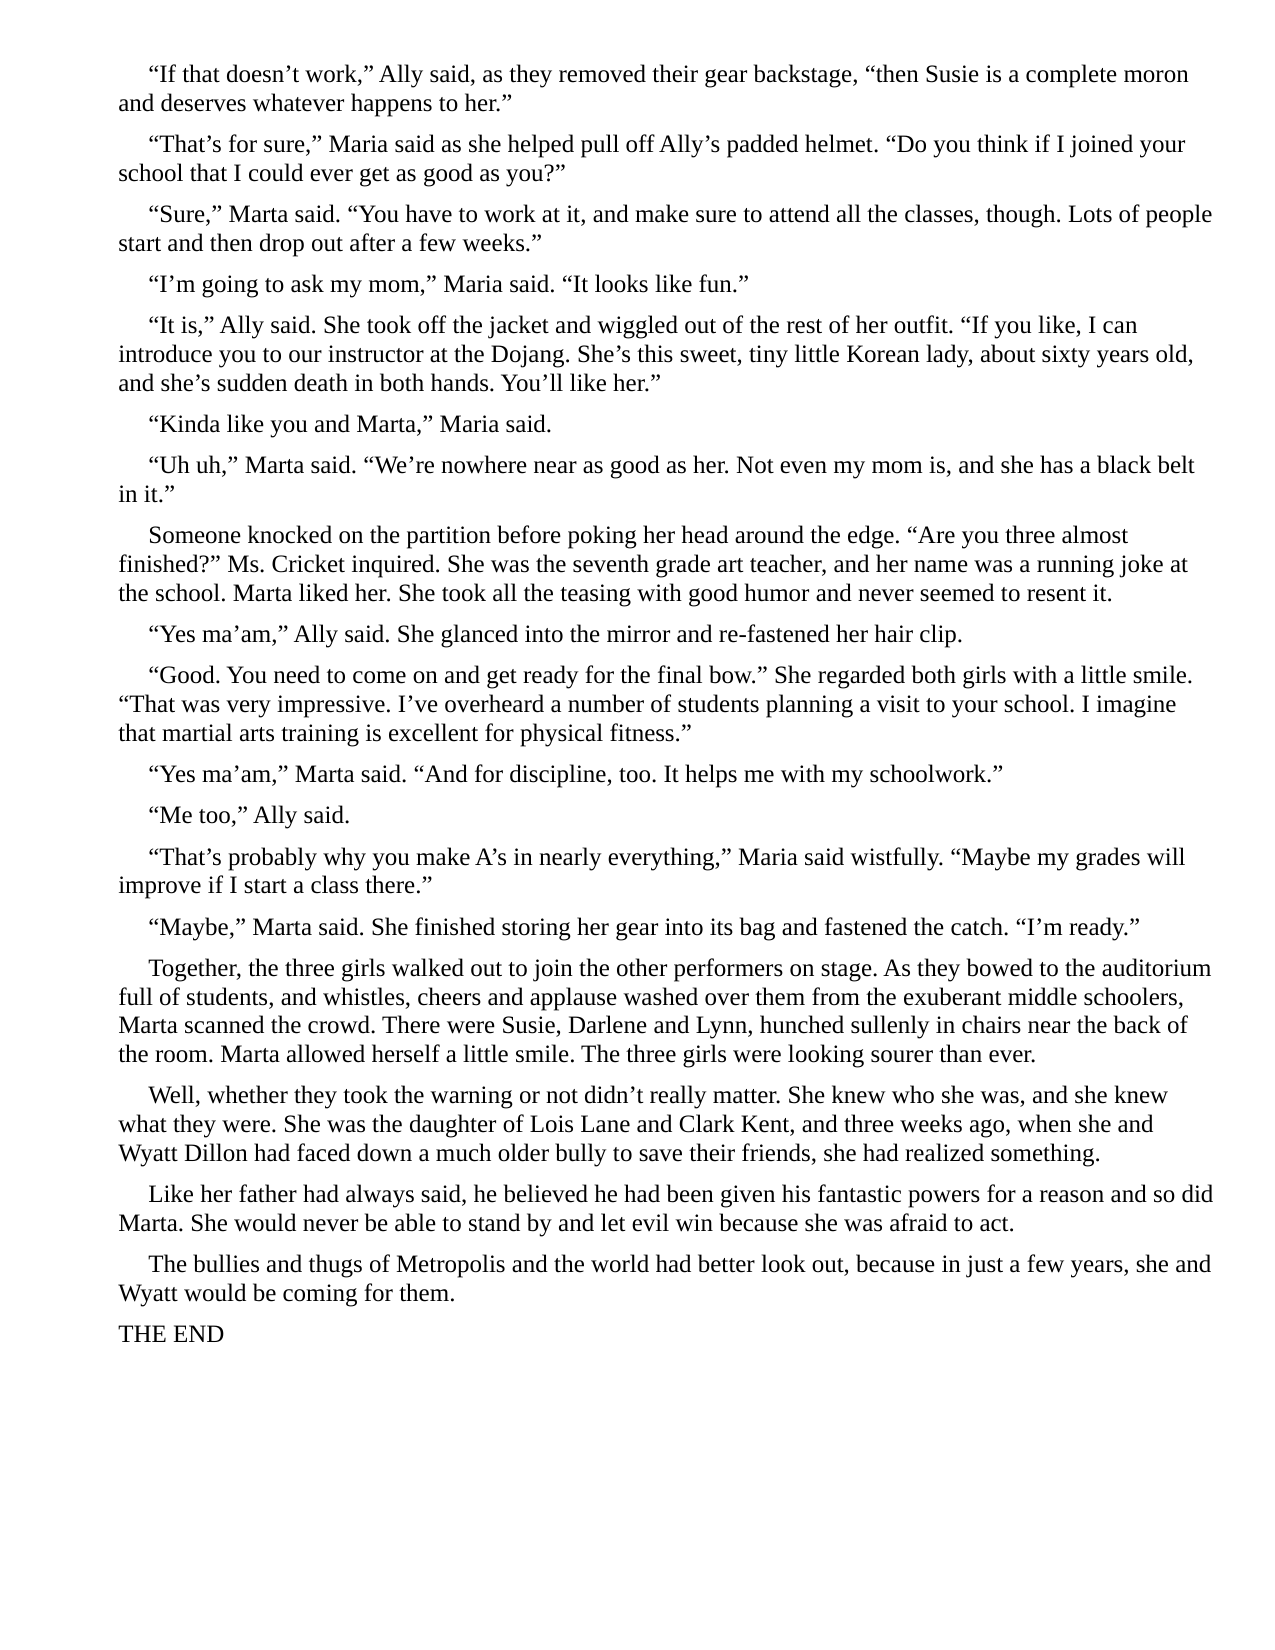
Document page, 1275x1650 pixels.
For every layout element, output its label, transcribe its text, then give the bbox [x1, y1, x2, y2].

text “Yes ma’am,” Marta said. “And for discipline, too. It helps me with my schoolwork.” [118, 759, 1216, 788]
text The bullies and thugs of Metropolis and the world had better look out, because in just a few years, she and Wyatt would be coming for them. [118, 1249, 1216, 1307]
text “That’s for sure,” Maria said as she helped pull off Ally’s padded helmet. “Do you think if I joined your school that I could ever get as good as you?” [118, 129, 1216, 187]
text Well, whether they took the warning or not didn’t really matter. She knew who she was, and she knew what they were. She was the daughter of Lois Lane and Clark Kent, and three weeks ago, when she and Wyatt Dillon had faced down a much older bully to save their friends, she had realized something. [118, 1080, 1216, 1167]
text Together, the three girls walked out to join the other performers on stage. As they bowed to the auditorium full of students, and whistles, cheers and applause washed over them from the exuberant middle schoolers, Marta scanned the crowd. There were Susie, Darlene and Lynn, hunched sullenly in chairs near the back of the room. Marta allowed herself a little smile. The three girls were looking sourer than ever. [118, 953, 1216, 1068]
text “Me too,” Ally said. [118, 800, 1216, 829]
text “Sure,” Marta said. “You have to work at it, and make sure to attend all the classes, though. Lots of people start and then drop out after a few weeks.” [118, 199, 1216, 257]
text “That’s probably why you make A’s in nearly everything,” Maria said wistfully. “Maybe my grades will improve if I start a class there.” [118, 842, 1216, 899]
text THE END [118, 1319, 1216, 1348]
text “Maybe,” Marta said. She finished storing her gear into its bag and fastened the catch. “I’m ready.” [118, 912, 1216, 940]
text “I’m going to ask my mom,” Maria said. “It looks like fun.” [118, 269, 1216, 298]
text “It is,” Ally said. She took off the jacket and wiggled out of the rest of her outfit. “If you like, I can introduce you to our instructor at the Dojang. She’s this sweet, tiny little Korean lady, about sixty years old, and she’s sudden death in both hands. You’ll like her.” [118, 310, 1216, 397]
text “If that doesn’t work,” Ally said, as they removed their gear backstage, “then Susie is a complete moron and deserves whatever happens to her.” [118, 59, 1216, 117]
text Like her father had always said, he believed he had been given his fantastic powers for a reason and so did Marta. She would never be able to stand by and let evil win because she was afraid to act. [118, 1179, 1216, 1237]
text “Kinda like you and Marta,” Maria said. [118, 409, 1216, 438]
text Someone knocked on the partition before poking her head around the edge. “Are you three almost finished?” Ms. Cricket inquired. She was the seventh grade art teacher, and her name was a running joke at the school. Marta liked her. She took all the teasing with good humor and never seemed to resent it. [118, 520, 1216, 607]
text “Uh uh,” Marta said. “We’re nowhere near as good as her. Not even my mom is, and she has a black belt in it.” [118, 450, 1216, 508]
text “Good. You need to come on and get ready for the final bow.” She regarded both girls with a little smile. “That was very impressive. I’ve overheard a number of students planning a visit to your school. I imagine that martial arts training is excellent for physical fitness.” [118, 660, 1216, 747]
text “Yes ma’am,” Ally said. She glanced into the mirror and re-fastened her hair clip. [118, 619, 1216, 648]
